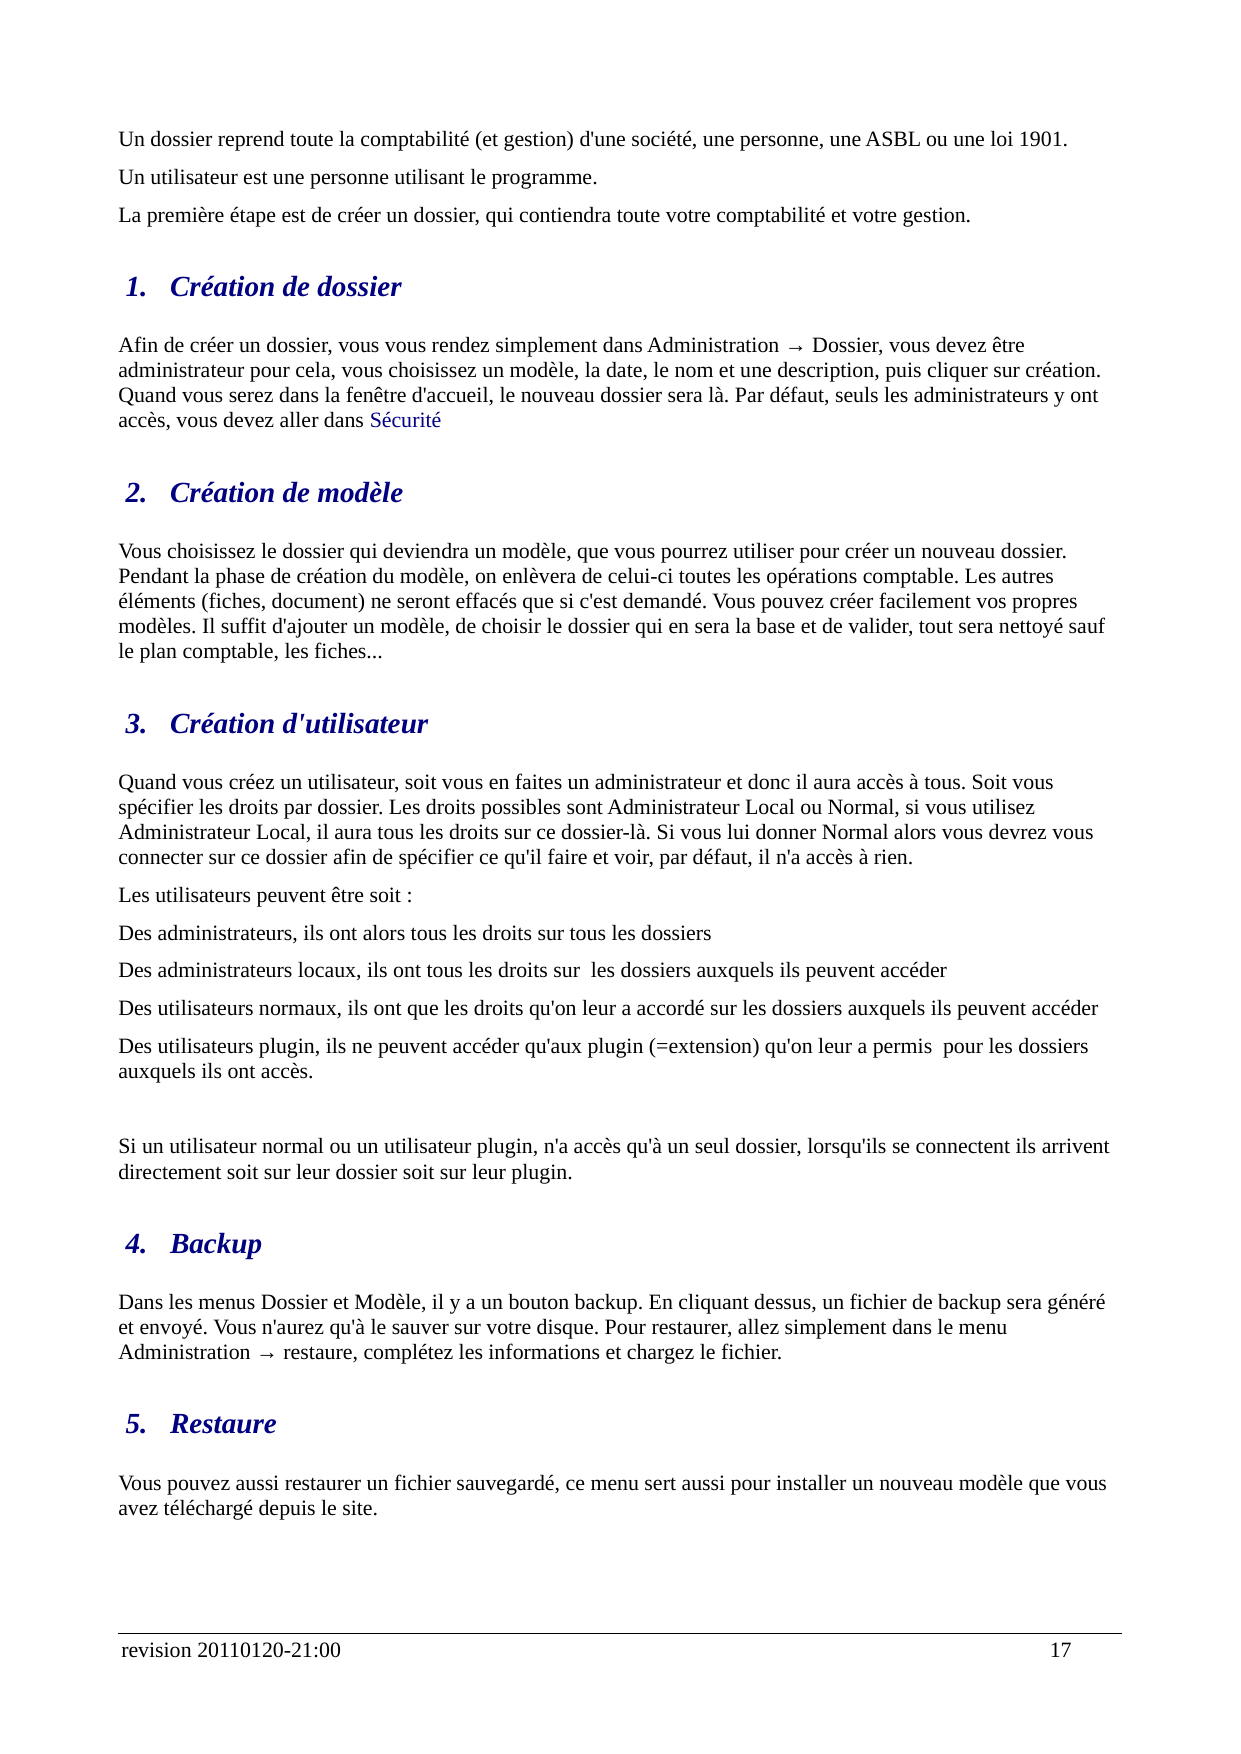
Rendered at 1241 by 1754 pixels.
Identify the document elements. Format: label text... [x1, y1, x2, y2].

subtitle Backup [118, 1226, 1122, 1259]
subtitle Restaure [118, 1407, 1122, 1440]
text Des utilisateurs plugin, ils ne peuvent accéder qu'aux plugin (=extension) qu'on leur a permis pour les dossiers auxquels ils ont accès. [118, 1033, 1122, 1083]
text Des administrateurs locaux, ils ont tous les droits sur les dossiers auxquels ils peuvent accéder [118, 957, 1122, 983]
text Vous choisissez le dossier qui deviendra un modèle, que vous pourrez utiliser pour créer un nouveau dossier. Pendant la phase de création du modèle, on enlèvera de celui-ci toutes les opérations comptable. Les autres éléments (fiches, document) ne seront effacés que si c'est demandé. Vous pouvez créer facilement vos propres modèles. Il suffit d'ajouter un modèle, de choisir le dossier qui en sera la base et de valider, tout sera nettoyé sauf le plan comptable, les fiches... [118, 538, 1122, 664]
subtitle Création d'utilisateur [118, 706, 1122, 739]
text Des administrateurs, ils ont alors tous les droits sur tous les dossiers [118, 920, 1122, 945]
text Dans les menus Dossier et Modèle, il y a un bouton backup. En cliquant dessus, un fichier de backup sera généré et envoyé. Vous n'aurez qu'à le sauver sur votre disque. Pour restaurer, allez simplement dans le menu Administration → restaure, complétez les informations et chargez le fichier. [118, 1289, 1122, 1364]
text Les utilisateurs peuvent être soit : [118, 882, 1122, 907]
text Si un utilisateur normal ou un utilisateur plugin, n'a accès qu'à un seul dossier, lorsqu'ils se connectent ils arrivent directement soit sur leur dossier soit sur leur plugin. [118, 1133, 1122, 1184]
text Un utilisateur est une personne utilisant le programme. [118, 164, 1122, 189]
text Afin de créer un dossier, vous vous rendez simplement dans Administration → Dossier, vous devez être administrateur pour cela, vous choisissez un modèle, la date, le nom et une description, puis cliquer sur création. Quand vous serez dans la fenêtre d'accueil, le nouveau dossier sera là. Par défaut, seuls les administrateurs y ont accès, vous devez aller dans Sécurité [118, 332, 1122, 433]
subtitle Création de dossier [118, 269, 1122, 302]
text Vous pouvez aussi restaurer un fichier sauvegardé, ce menu sert aussi pour installer un nouveau modèle que vous avez téléchargé depuis le site. [118, 1469, 1122, 1520]
text Quand vous créez un utilisateur, soit vous en faites un administrateur et donc il aura accès à tous. Soit vous spécifier les droits par dossier. Les droits possibles sont Administrateur Local ou Normal, si vous utilisez Administrateur Local, il aura tous les droits sur ce dossier-là. Si vous lui donner Normal alors vous devrez vous connecter sur ce dossier afin de spécifier ce qu'il faire et voir, par défaut, il n'a accès à rien. [118, 769, 1122, 869]
text Un dossier reprend toute la comptabilité (et gestion) d'une société, une personne, une ASBL ou une loi 1901. [118, 126, 1122, 151]
text Des utilisateurs normaux, ils ont que les droits qu'on leur a accordé sur les dossiers auxquels ils peuvent accéder [118, 995, 1122, 1020]
subtitle Création de modèle [118, 475, 1122, 508]
text La première étape est de créer un dossier, qui contiendra toute votre comptabilité et votre gestion. [118, 202, 1122, 227]
